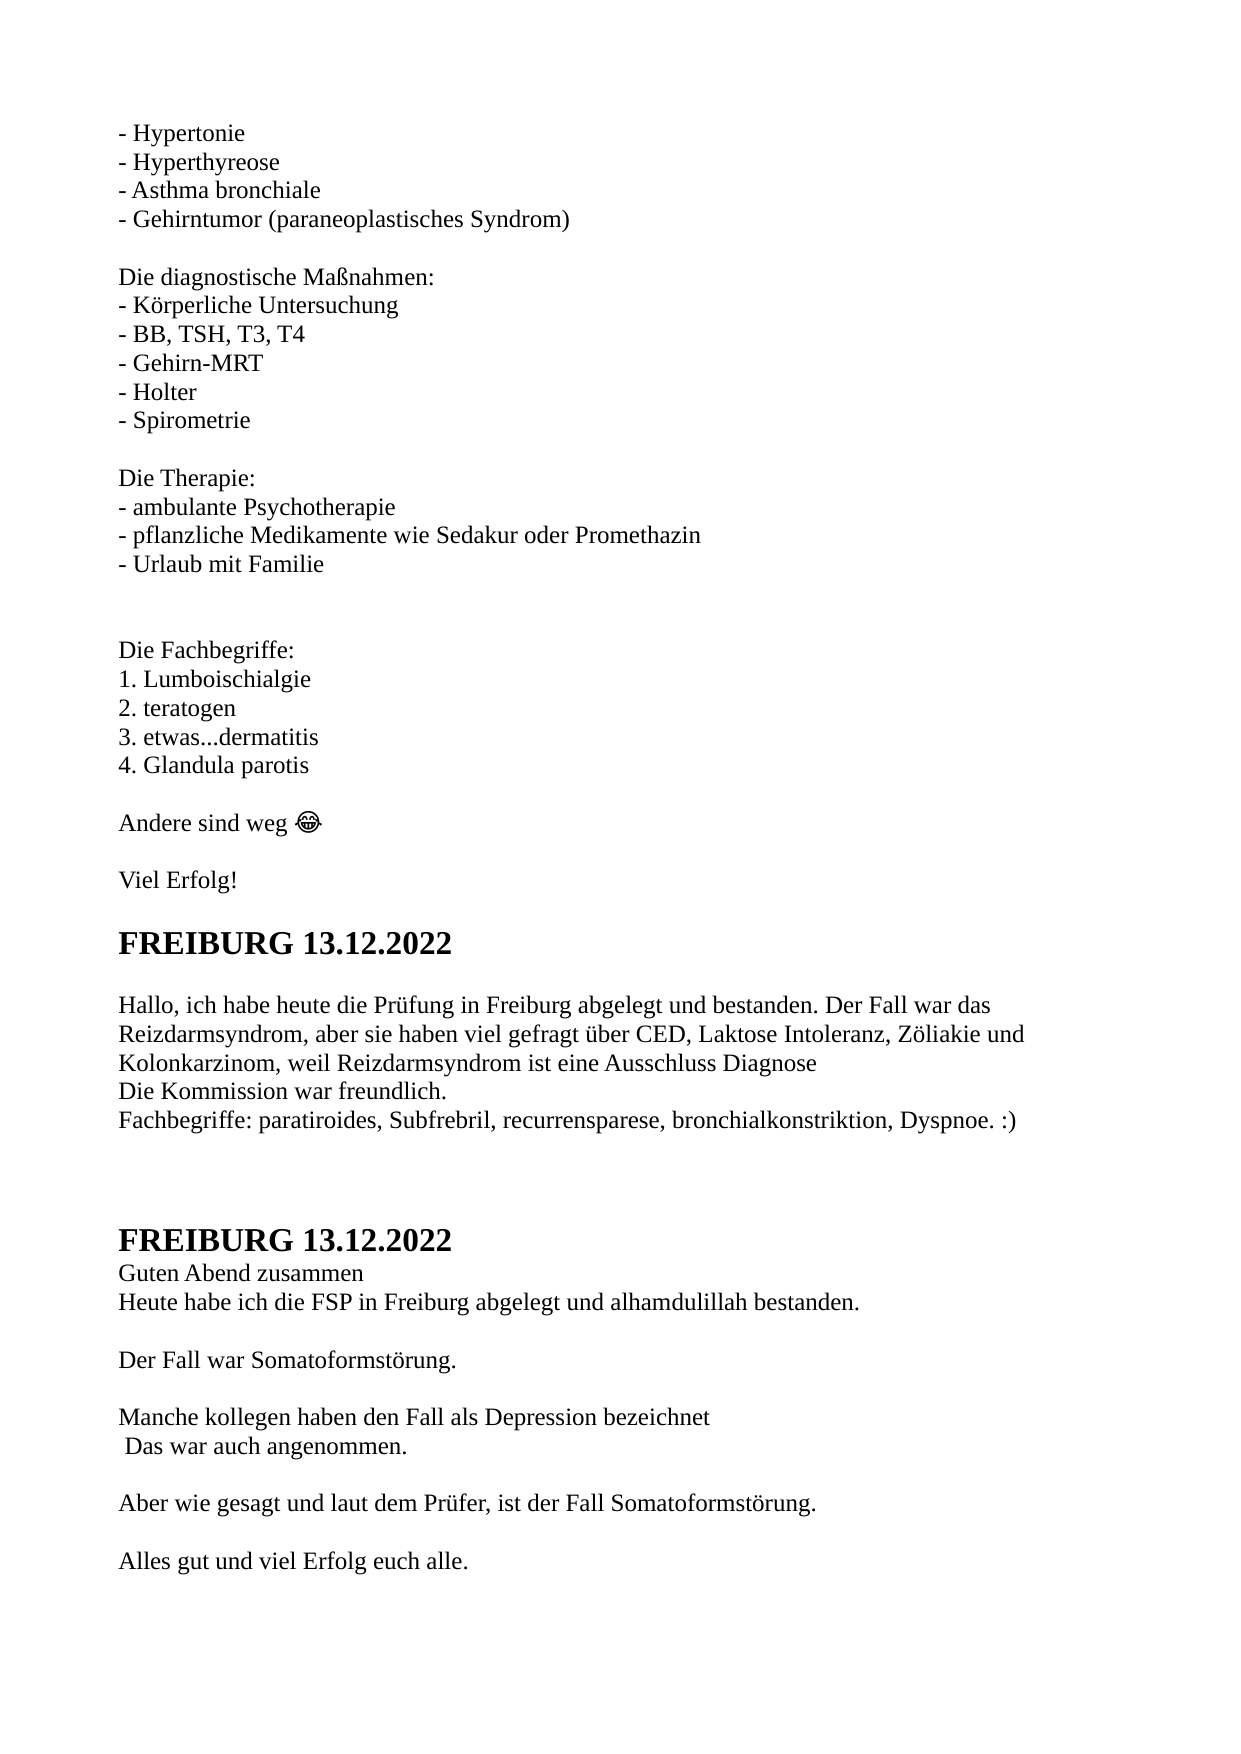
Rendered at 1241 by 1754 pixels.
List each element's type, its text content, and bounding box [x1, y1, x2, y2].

text Die Fachbegriffe: [118, 636, 1122, 664]
text Die Kommission war freundlich. [118, 1076, 1122, 1105]
text FREIBURG 13.12.2022 [118, 923, 1122, 961]
text - BB, TSH, T3, T4 [118, 319, 1122, 348]
text - ambulante Psychotherapie [118, 492, 1122, 521]
text Guten Abend zusammen [118, 1258, 1122, 1287]
text - Urlaub mit Familie [118, 549, 1122, 578]
text 3. etwas...dermatitis [118, 722, 1122, 751]
text FREIBURG 13.12.2022 [118, 1220, 1122, 1258]
text 1. Lumboischialgie [118, 664, 1122, 693]
text Andere sind weg 😂 [118, 808, 1122, 837]
text Alles gut und viel Erfolg euch alle. [118, 1546, 1122, 1575]
text Heute habe ich die FSP in Freiburg abgelegt und alhamdulillah bestanden. [118, 1287, 1122, 1316]
text Die Therapie: [118, 463, 1122, 492]
text Das war auch angenommen. [118, 1431, 1122, 1460]
text Aber wie gesagt und laut dem Prüfer, ist der Fall Somatoformstörung. [118, 1488, 1122, 1517]
text - Hypertonie [118, 118, 1122, 147]
text Die diagnostische Maßnahmen: [118, 262, 1122, 291]
text Manche kollegen haben den Fall als Depression bezeichnet [118, 1402, 1122, 1431]
text Viel Erfolg! [118, 866, 1122, 894]
text 2. teratogen [118, 693, 1122, 722]
text - Körperliche Untersuchung [118, 291, 1122, 319]
text Fachbegriffe: paratiroides, Subfrebril, recurrensparese, bronchialkonstriktion, Dyspnoe. :) [118, 1105, 1122, 1134]
text Der Fall war Somatoformstörung. [118, 1345, 1122, 1373]
text - Holter [118, 377, 1122, 406]
text Hallo, ich habe heute die Prüfung in Freiburg abgelegt und bestanden. Der Fall war das Reizdarmsyndrom, aber sie haben viel gefragt über CED, Laktose Intoleranz, Zöliakie und Kolonkarzinom, weil Reizdarmsyndrom ist eine Ausschluss Diagnose [118, 990, 1122, 1076]
text - Spirometrie [118, 406, 1122, 434]
text - Asthma bronchiale [118, 176, 1122, 204]
text - Gehirn-MRT [118, 348, 1122, 377]
text - Hyperthyreose [118, 147, 1122, 176]
text 4. Glandula parotis [118, 751, 1122, 779]
text - Gehirntumor (paraneoplastisches Syndrom) [118, 204, 1122, 233]
text - pflanzliche Medikamente wie Sedakur oder Promethazin [118, 521, 1122, 549]
